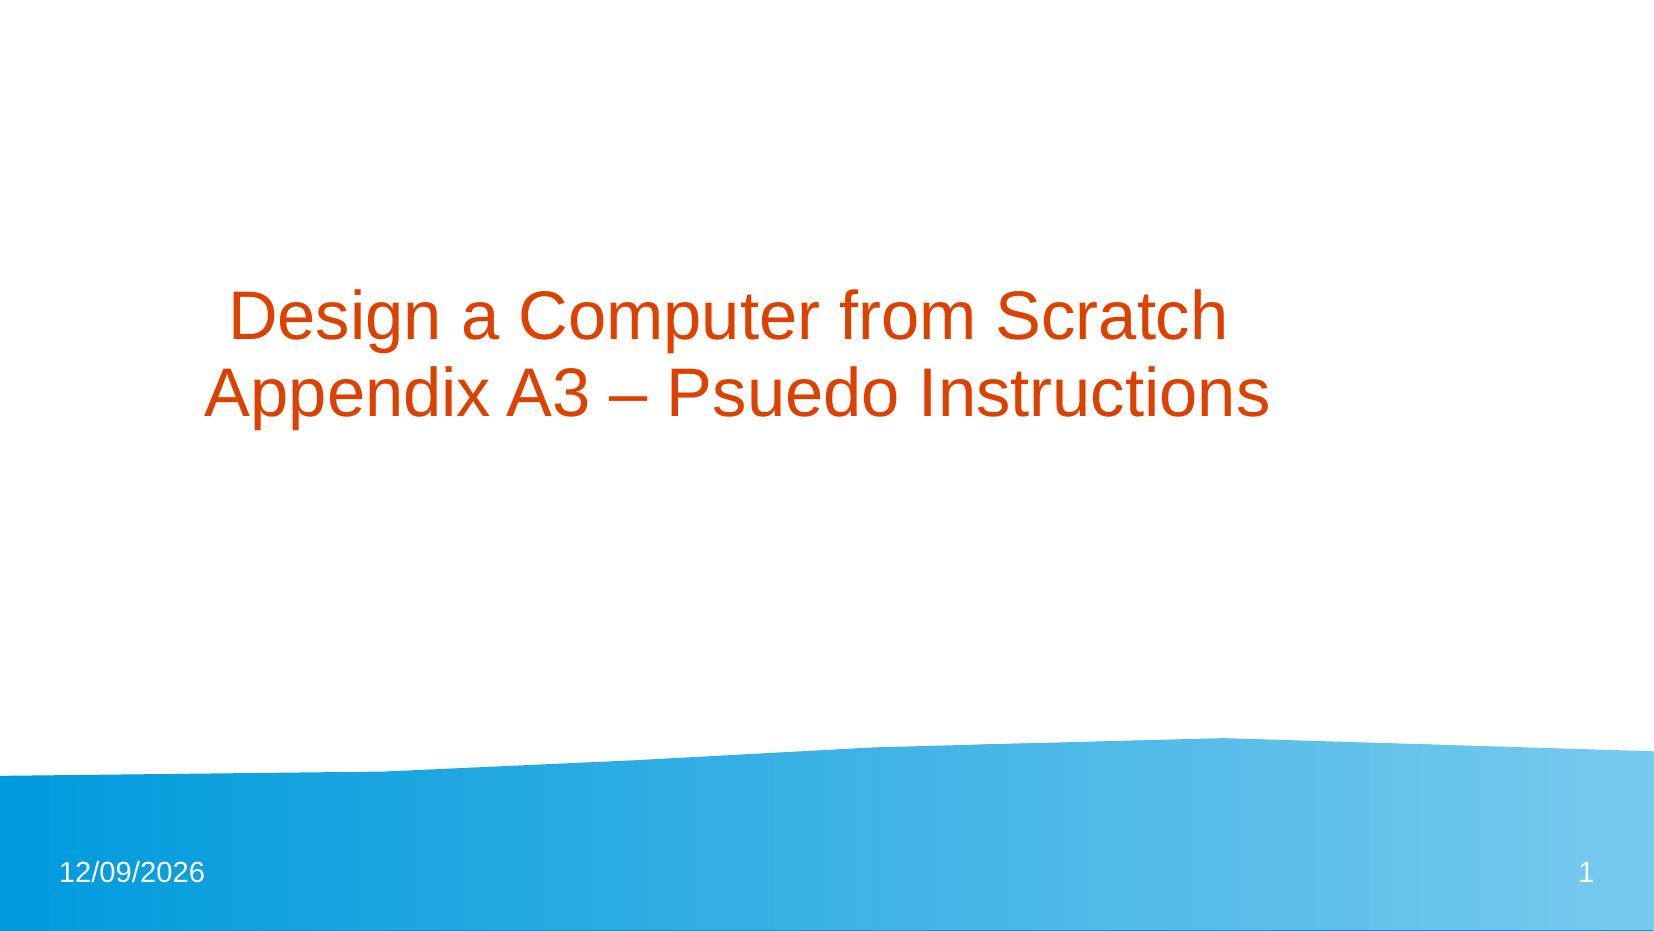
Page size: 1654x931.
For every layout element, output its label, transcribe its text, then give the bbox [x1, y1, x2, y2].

title Design a Computer from Scratch Appendix A3 – Psuedo Instructions [0, 265, 1477, 443]
